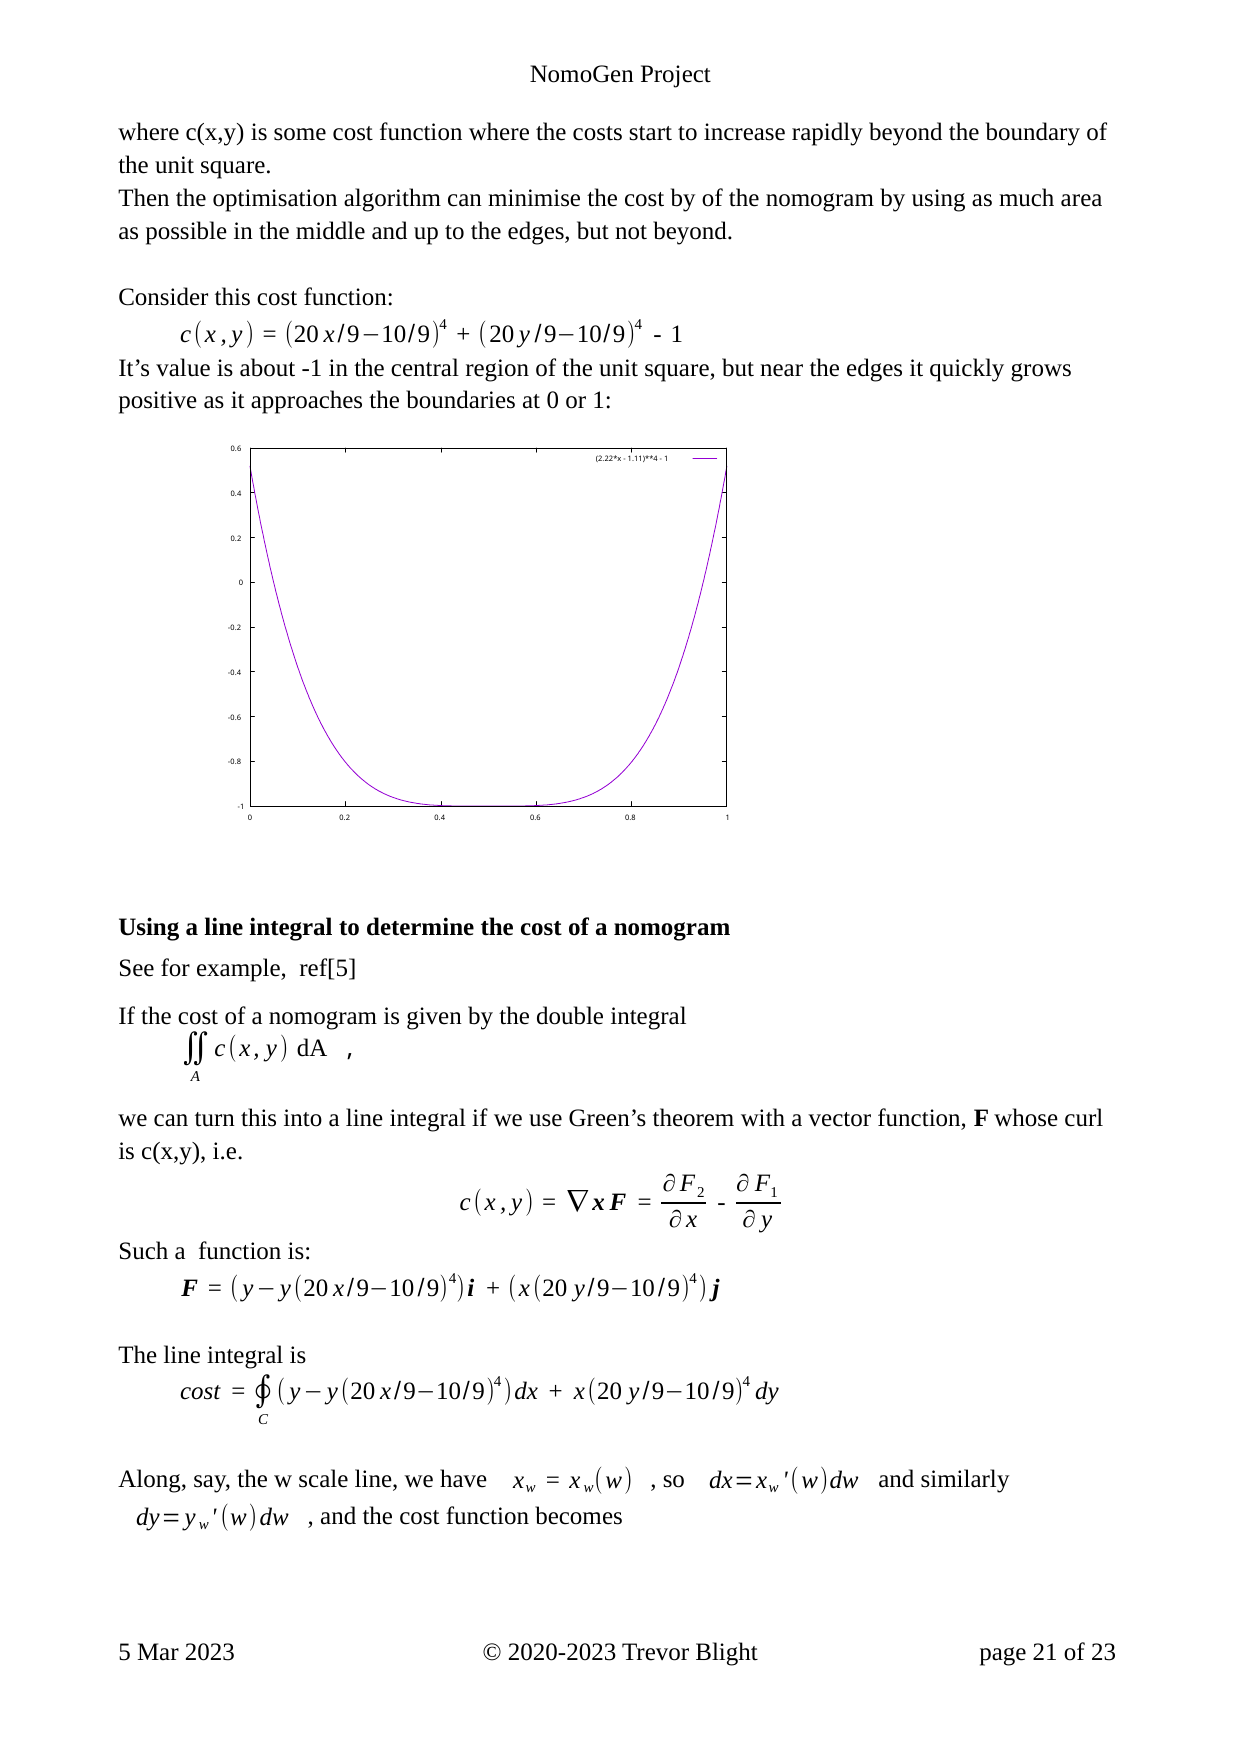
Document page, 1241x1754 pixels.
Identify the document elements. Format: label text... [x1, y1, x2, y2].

subtitle Using a line integral to determine the cost of a nomogram [118, 912, 1122, 941]
text we can turn this into a line integral if we use Green’s theorem with a vector function, F whose curl is c(x,y), i.e. [118, 1103, 1122, 1165]
text See for example, ref[5] [118, 953, 1122, 982]
text If the cost of a nomogram is given by the double integral [118, 1001, 1122, 1029]
text It’s value is about -1 in the central region of the unit square, but near the edges it quickly grows positive as it approaches the boundaries at 0 or 1: [118, 353, 1122, 414]
text Then the optimisation algorithm can minimise the cost by of the nomogram by using as much area as possible in the middle and up to the edges, but not beyond. [118, 183, 1122, 245]
text , [162, 1029, 1122, 1084]
text where c(x,y) is some cost function where the costs start to increase rapidly beyond the boundary of the unit square. [118, 117, 1122, 179]
text Such a function is: [118, 1236, 1122, 1265]
text Consider this cost function: [118, 282, 1122, 311]
text Along, say, the w scale line, we have , so and similarly , and the cost function becomes [118, 1464, 1122, 1533]
text The line integral is [118, 1340, 1122, 1368]
